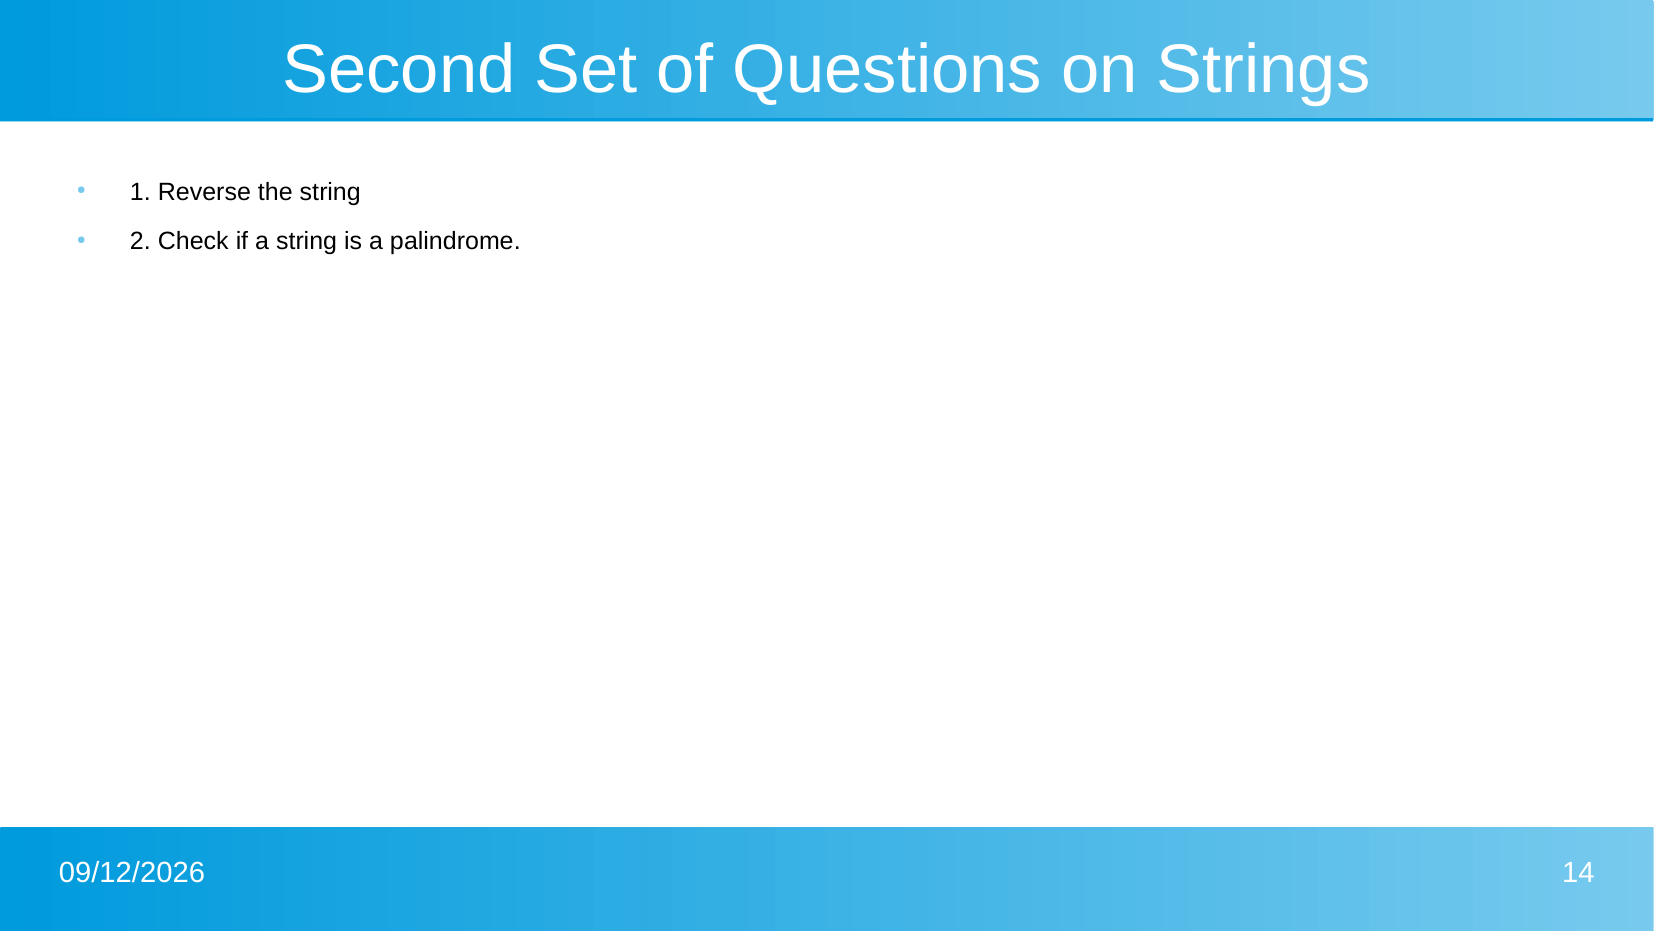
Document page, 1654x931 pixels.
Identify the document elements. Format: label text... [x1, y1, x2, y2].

title Second Set of Questions on Strings [59, 29, 1595, 108]
list 1. Reverse the string 2. Check if a string is a palindrome. [59, 177, 1595, 768]
